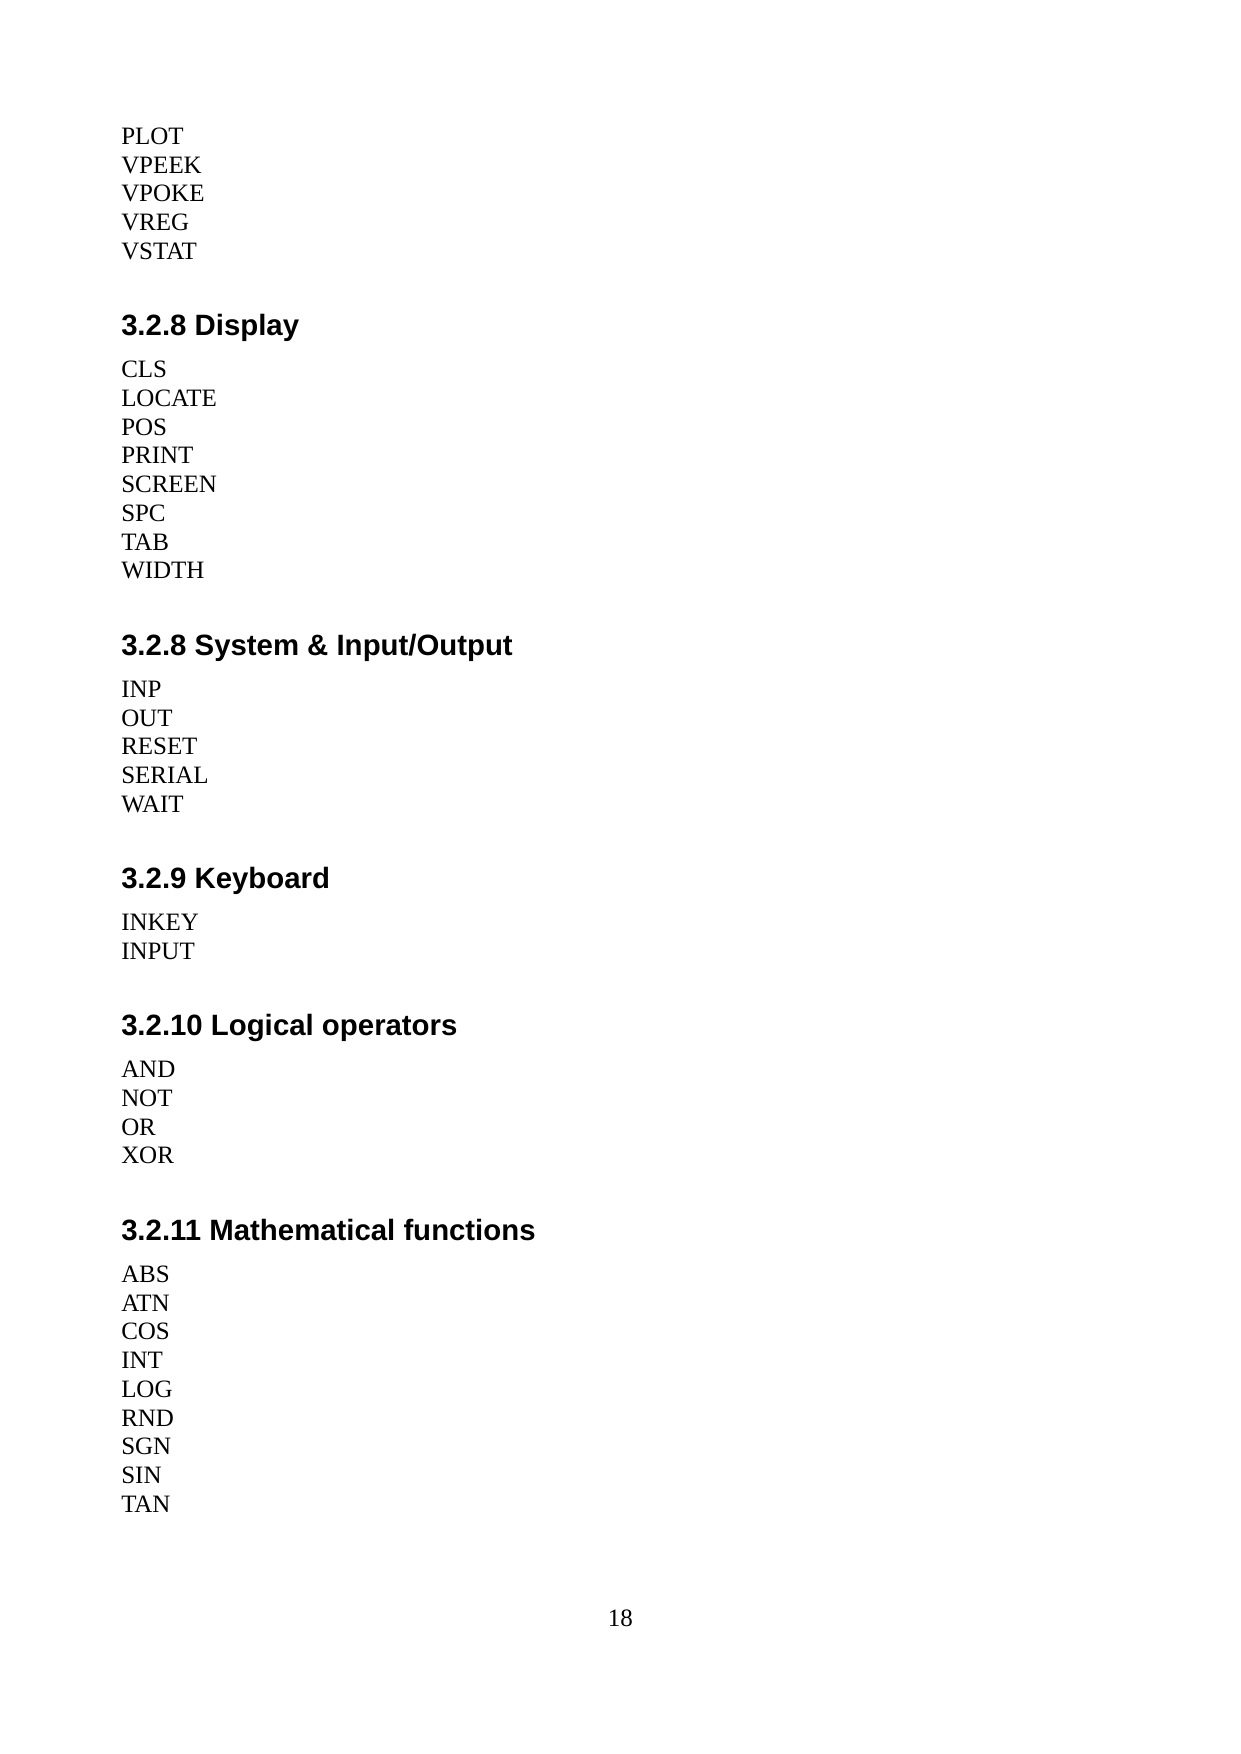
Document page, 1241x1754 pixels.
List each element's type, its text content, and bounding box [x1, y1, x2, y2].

subtitle 3.2.8 System & Input/Output [121, 628, 1119, 661]
text LOG [121, 1374, 1119, 1403]
text VREG [121, 207, 1119, 236]
text VSTAT [121, 236, 1119, 265]
text INT [121, 1345, 1119, 1374]
text OR [121, 1112, 1119, 1141]
text SPC [121, 498, 1119, 527]
text SERIAL [121, 760, 1119, 789]
text INKEY [121, 907, 1119, 936]
text NOT [121, 1083, 1119, 1112]
text SCREEN [121, 469, 1119, 498]
text PRINT [121, 441, 1119, 469]
text VPOKE [121, 178, 1119, 207]
text POS [121, 412, 1119, 441]
subtitle 3.2.8 Display [121, 308, 1119, 342]
subtitle 3.2.10 Logical operators [121, 1008, 1119, 1042]
text TAN [121, 1489, 1119, 1518]
text SIN [121, 1460, 1119, 1489]
text VPEEK [121, 150, 1119, 178]
text OUT [121, 703, 1119, 731]
text WAIT [121, 789, 1119, 818]
subtitle 3.2.9 Keyboard [121, 861, 1119, 895]
text RND [121, 1403, 1119, 1431]
text WIDTH [121, 556, 1119, 584]
text XOR [121, 1141, 1119, 1169]
text CLS [121, 354, 1119, 383]
text TAB [121, 527, 1119, 556]
text ABS [121, 1259, 1119, 1288]
text RESET [121, 731, 1119, 760]
text INPUT [121, 936, 1119, 965]
text ATN [121, 1288, 1119, 1316]
text COS [121, 1316, 1119, 1345]
text AND [121, 1054, 1119, 1083]
text PLOT [121, 121, 1119, 150]
text SGN [121, 1431, 1119, 1460]
text LOCATE [121, 383, 1119, 412]
text INP [121, 674, 1119, 703]
subtitle 3.2.11 Mathematical functions [121, 1213, 1119, 1246]
